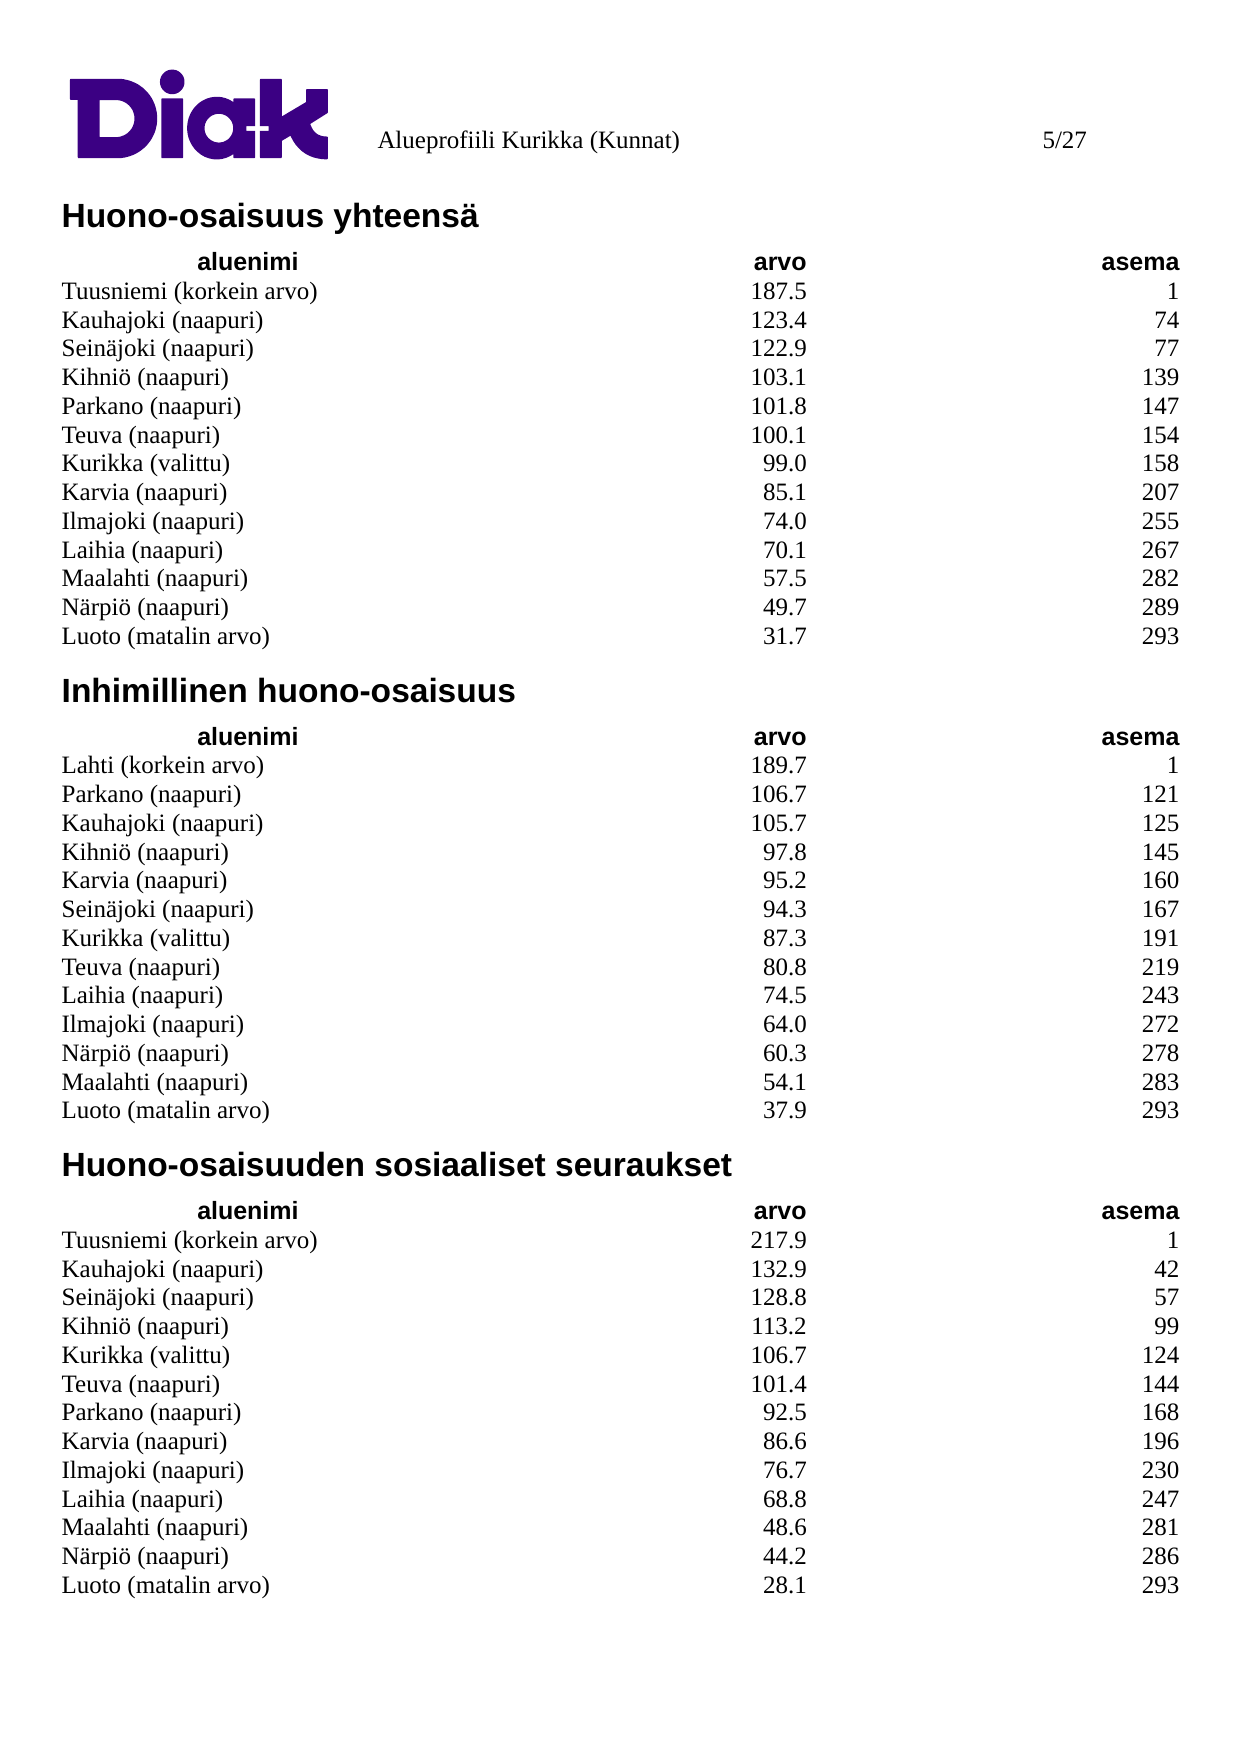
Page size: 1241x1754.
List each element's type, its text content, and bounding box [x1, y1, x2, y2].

table_cell Luoto (matalin arvo) [61, 621, 434, 650]
table_cell Teuva (naapuri) [61, 952, 434, 981]
table_cell 125 [806, 808, 1179, 837]
table_cell 92.5 [434, 1398, 806, 1426]
table_header aluenimi [61, 1196, 434, 1225]
table_cell 87.3 [434, 923, 806, 952]
table_header asema [806, 722, 1179, 751]
table_cell Närpiö (naapuri) [61, 592, 434, 621]
table_cell 247 [806, 1484, 1179, 1512]
table_cell 144 [806, 1369, 1179, 1397]
table_cell 121 [806, 779, 1179, 808]
table_cell 286 [806, 1541, 1179, 1570]
table_cell 189.7 [434, 751, 806, 779]
table_cell Kihniö (naapuri) [61, 1311, 434, 1340]
table_cell Seinäjoki (naapuri) [61, 894, 434, 923]
table_cell Laihia (naapuri) [61, 1484, 434, 1512]
table_cell Ilmajoki (naapuri) [61, 506, 434, 535]
table_cell 128.8 [434, 1283, 806, 1311]
table_cell 160 [806, 866, 1179, 894]
table_cell 31.7 [434, 621, 806, 650]
table_cell 278 [806, 1038, 1179, 1067]
table_cell Kurikka (valittu) [61, 449, 434, 477]
table_cell Kauhajoki (naapuri) [61, 305, 434, 333]
table_cell 99.0 [434, 449, 806, 477]
table_cell 219 [806, 952, 1179, 981]
table_cell 147 [806, 391, 1179, 420]
table_cell 132.9 [434, 1254, 806, 1282]
table_cell 97.8 [434, 837, 806, 866]
subtitle Huono-osaisuus yhteensä [61, 196, 1179, 235]
table_cell Maalahti (naapuri) [61, 1513, 434, 1541]
table_cell Luoto (matalin arvo) [61, 1096, 434, 1124]
table_cell 60.3 [434, 1038, 806, 1067]
table_cell Karvia (naapuri) [61, 866, 434, 894]
table_cell 145 [806, 837, 1179, 866]
table_cell 289 [806, 592, 1179, 621]
table_cell 230 [806, 1455, 1179, 1484]
table_cell Luoto (matalin arvo) [61, 1570, 434, 1599]
table_cell 74.0 [434, 506, 806, 535]
table_header arvo [434, 722, 806, 751]
table_cell 57 [806, 1283, 1179, 1311]
table_cell 99 [806, 1311, 1179, 1340]
table_header arvo [434, 247, 806, 276]
table_cell Parkano (naapuri) [61, 1398, 434, 1426]
table_cell 124 [806, 1340, 1179, 1369]
table_cell Laihia (naapuri) [61, 981, 434, 1009]
table_cell Kauhajoki (naapuri) [61, 808, 434, 837]
table_cell 281 [806, 1513, 1179, 1541]
table_cell 243 [806, 981, 1179, 1009]
table_cell Kihniö (naapuri) [61, 837, 434, 866]
table_cell 74 [806, 305, 1179, 333]
table_cell 267 [806, 535, 1179, 563]
table_cell 196 [806, 1426, 1179, 1455]
table_cell 105.7 [434, 808, 806, 837]
table_cell 187.5 [434, 276, 806, 305]
table_cell Maalahti (naapuri) [61, 564, 434, 592]
table_cell Tuusniemi (korkein arvo) [61, 276, 434, 305]
table_cell 77 [806, 334, 1179, 362]
table_cell 76.7 [434, 1455, 806, 1484]
table_cell Ilmajoki (naapuri) [61, 1455, 434, 1484]
table_cell Seinäjoki (naapuri) [61, 334, 434, 362]
table_cell 85.1 [434, 477, 806, 506]
table_cell Teuva (naapuri) [61, 420, 434, 448]
table_cell 168 [806, 1398, 1179, 1426]
table_cell 191 [806, 923, 1179, 952]
table_cell 283 [806, 1067, 1179, 1096]
table_cell 95.2 [434, 866, 806, 894]
table_cell 255 [806, 506, 1179, 535]
table_cell 100.1 [434, 420, 806, 448]
table_cell 106.7 [434, 1340, 806, 1369]
table_cell 123.4 [434, 305, 806, 333]
table_cell Lahti (korkein arvo) [61, 751, 434, 779]
table_cell 54.1 [434, 1067, 806, 1096]
table_cell Maalahti (naapuri) [61, 1067, 434, 1096]
table_header asema [806, 1196, 1179, 1225]
subtitle Inhimillinen huono-osaisuus [61, 671, 1179, 709]
table_cell 154 [806, 420, 1179, 448]
table_cell 86.6 [434, 1426, 806, 1455]
table_cell 106.7 [434, 779, 806, 808]
table_cell 94.3 [434, 894, 806, 923]
table_cell 1 [806, 276, 1179, 305]
table_header asema [806, 247, 1179, 276]
table_cell 101.4 [434, 1369, 806, 1397]
table_header aluenimi [61, 247, 434, 276]
table_cell Kihniö (naapuri) [61, 362, 434, 391]
table_cell 217.9 [434, 1225, 806, 1254]
table_cell 139 [806, 362, 1179, 391]
table_cell 113.2 [434, 1311, 806, 1340]
table_cell 1 [806, 1225, 1179, 1254]
table_cell 48.6 [434, 1513, 806, 1541]
table_cell Kauhajoki (naapuri) [61, 1254, 434, 1282]
table_cell 64.0 [434, 1009, 806, 1038]
table_cell Karvia (naapuri) [61, 1426, 434, 1455]
table_cell 28.1 [434, 1570, 806, 1599]
subtitle Huono-osaisuuden sosiaaliset seuraukset [61, 1145, 1179, 1184]
table_cell 44.2 [434, 1541, 806, 1570]
table_header aluenimi [61, 722, 434, 751]
table_header arvo [434, 1196, 806, 1225]
table_cell 293 [806, 1096, 1179, 1124]
table_cell Närpiö (naapuri) [61, 1541, 434, 1570]
table_cell 122.9 [434, 334, 806, 362]
table_cell Teuva (naapuri) [61, 1369, 434, 1397]
table_cell 68.8 [434, 1484, 806, 1512]
table_cell 282 [806, 564, 1179, 592]
table_cell 103.1 [434, 362, 806, 391]
table_cell Parkano (naapuri) [61, 391, 434, 420]
table_cell Närpiö (naapuri) [61, 1038, 434, 1067]
table_cell 167 [806, 894, 1179, 923]
table_cell 74.5 [434, 981, 806, 1009]
table_cell 158 [806, 449, 1179, 477]
table_cell 37.9 [434, 1096, 806, 1124]
table_cell 1 [806, 751, 1179, 779]
table_cell 70.1 [434, 535, 806, 563]
table_cell Kurikka (valittu) [61, 923, 434, 952]
table_cell 293 [806, 1570, 1179, 1599]
table_cell 49.7 [434, 592, 806, 621]
table_cell 80.8 [434, 952, 806, 981]
table_cell Seinäjoki (naapuri) [61, 1283, 434, 1311]
table_cell Karvia (naapuri) [61, 477, 434, 506]
table_cell Ilmajoki (naapuri) [61, 1009, 434, 1038]
table_cell 42 [806, 1254, 1179, 1282]
table_cell 57.5 [434, 564, 806, 592]
table_cell Kurikka (valittu) [61, 1340, 434, 1369]
table_cell 207 [806, 477, 1179, 506]
table_cell Parkano (naapuri) [61, 779, 434, 808]
table_cell Tuusniemi (korkein arvo) [61, 1225, 434, 1254]
table_cell Laihia (naapuri) [61, 535, 434, 563]
table_cell 272 [806, 1009, 1179, 1038]
table_cell 293 [806, 621, 1179, 650]
table_cell 101.8 [434, 391, 806, 420]
